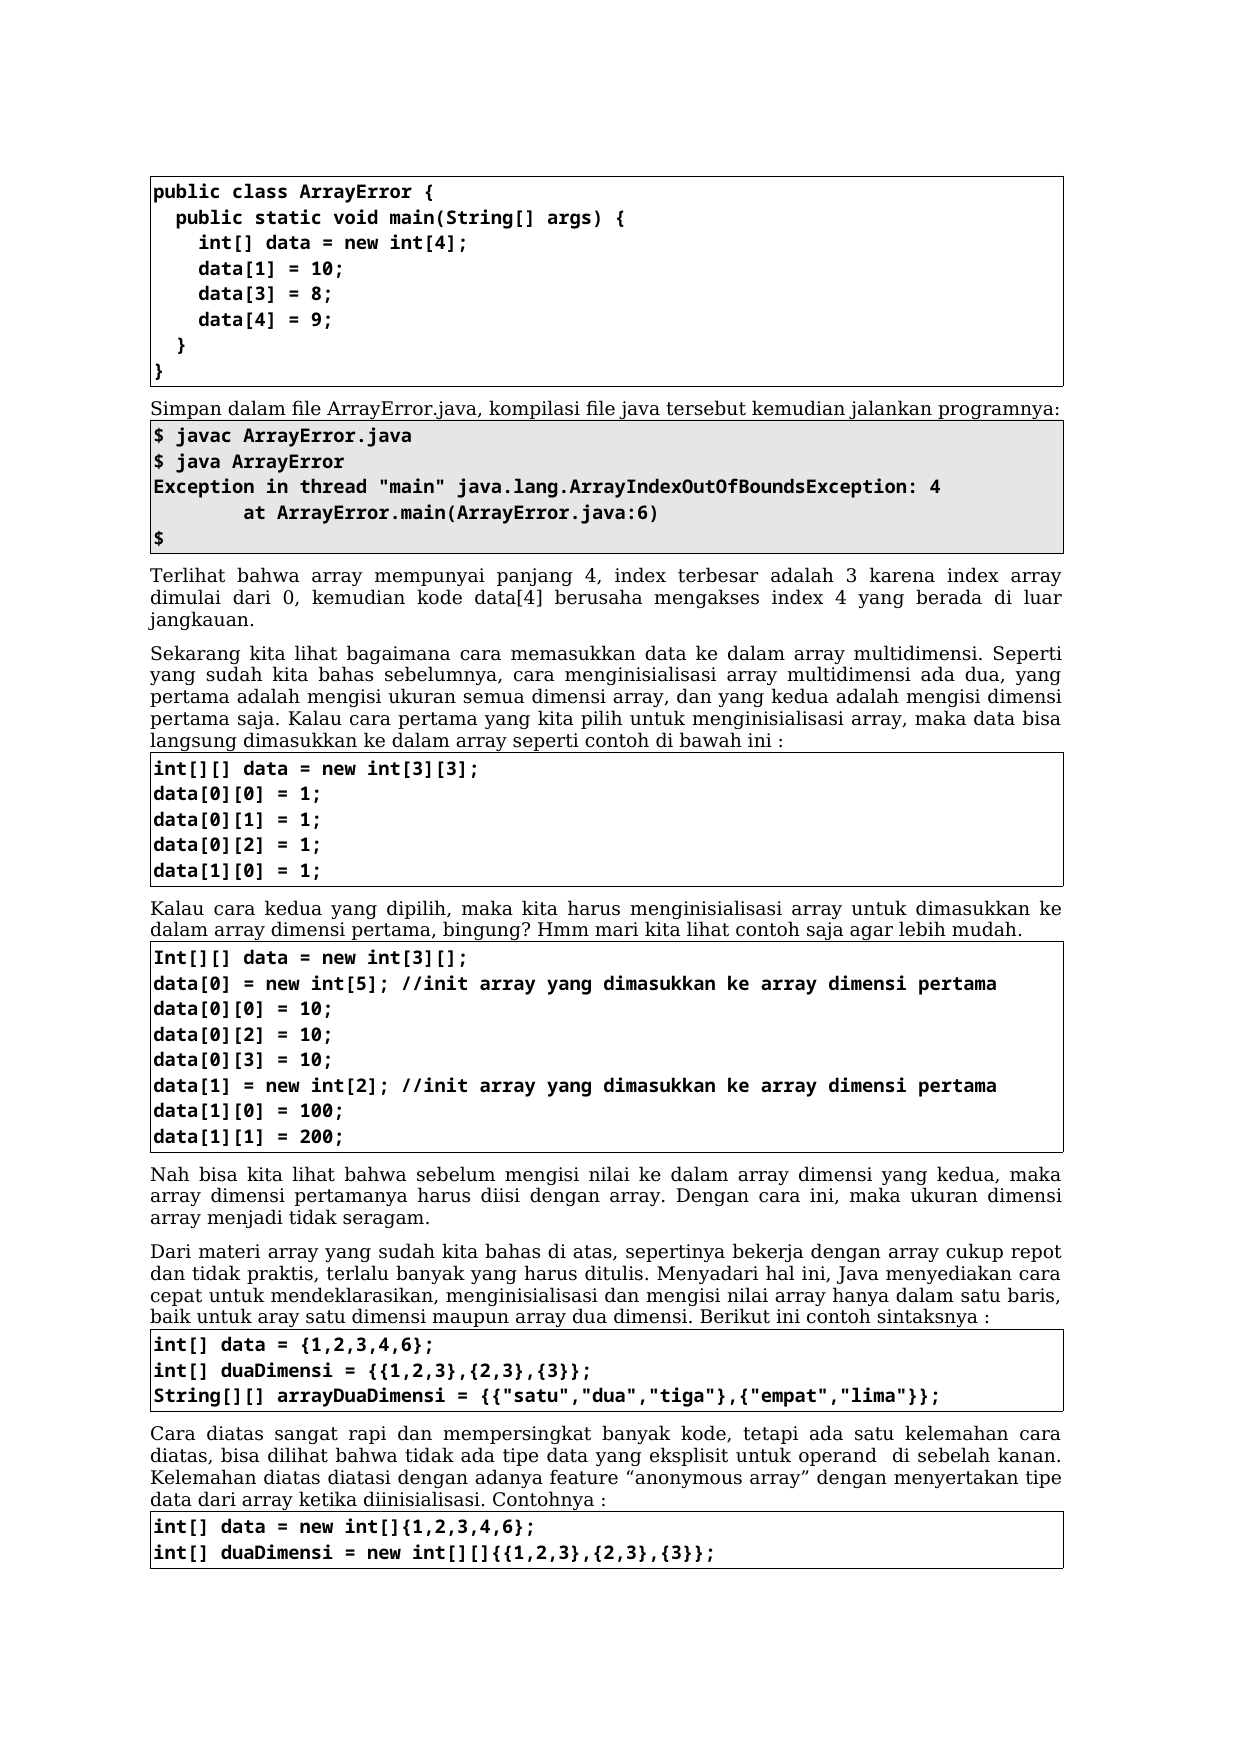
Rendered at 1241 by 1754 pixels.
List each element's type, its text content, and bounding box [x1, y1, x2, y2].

text data[0] = new int[5]; //init array yang dimasukkan ke array dimensi pertama [151, 967, 1063, 992]
text data[0][2] = 10; [151, 1018, 1063, 1043]
text int[] data = {1,2,3,4,6}; [151, 1330, 1063, 1354]
text int[] duaDimensi = {{1,2,3},{2,3},{3}}; [151, 1354, 1063, 1379]
text data[0][0] = 1; [151, 777, 1063, 803]
text data[1][0] = 1; [151, 854, 1063, 886]
text data[4] = 9; [151, 303, 1063, 329]
text Int[][] data = new int[3][]; [151, 942, 1063, 967]
text Dari materi array yang sudah kita bahas di atas, sepertinya bekerja dengan array cukup repot dan tidak praktis, terlalu banyak yang harus ditulis. Menyadari hal ini, Java menyediakan cara cepat untuk mendeklarasikan, menginisialisasi dan mengisi nilai array hanya dalam satu baris, baik untuk aray satu dimensi maupun array dua dimensi. Berikut ini contoh sintaksnya : [150, 1241, 1063, 1328]
text int[] data = new int[4]; [151, 227, 1063, 252]
text data[0][3] = 10; [151, 1043, 1063, 1069]
text data[0][0] = 10; [151, 992, 1063, 1018]
text Nah bisa kita lihat bahwa sebelum mengisi nilai ke dalam array dimensi yang kedua, maka array dimensi pertamanya harus diisi dengan array. Dengan cara ini, maka ukuran dimensi array menjadi tidak seragam. [150, 1163, 1063, 1229]
text Simpan dalam file ArrayError.java, kompilasi file java tersebut kemudian jalankan programnya: [150, 398, 1063, 419]
text Exception in thread "main" java.lang.ArrayIndexOutOfBoundsException: 4 [151, 471, 1063, 496]
text data[0][1] = 1; [151, 803, 1063, 828]
text data[3] = 8; [151, 278, 1063, 303]
text Cara diatas sangat rapi dan mempersingkat banyak kode, tetapi ada satu kelemahan cara diatas, bisa dilihat bahwa tidak ada tipe data yang eksplisit untuk operand di sebelah kanan. Kelemahan diatas diatasi dengan adanya feature “anonymous array” dengan menyertakan tipe data dari array ketika diinisialisasi. Contohnya : [150, 1423, 1063, 1511]
text $ java ArrayError [151, 445, 1063, 471]
text data[1] = 10; [151, 252, 1063, 278]
text Terlihat bahwa array mempunyai panjang 4, index terbesar adalah 3 karena index array dimulai dari 0, kemudian kode data[4] berusaha mengakses index 4 yang berada di luar jangkauan. [150, 565, 1063, 631]
text $ [151, 522, 1063, 553]
text data[1][1] = 200; [151, 1120, 1063, 1152]
text data[1] = new int[2]; //init array yang dimasukkan ke array dimensi pertama [151, 1069, 1063, 1094]
text public static void main(String[] args) { [151, 201, 1063, 227]
text int[] duaDimensi = new int[][]{{1,2,3},{2,3},{3}}; [151, 1536, 1063, 1568]
text $ javac ArrayError.java [151, 421, 1063, 445]
text } [151, 329, 1063, 354]
text Kalau cara kedua yang dipilih, maka kita harus menginisialisasi array untuk dimasukkan ke dalam array dimensi pertama, bingung? Hmm mari kita lihat contoh saja agar lebih mudah. [150, 898, 1063, 941]
text int[][] data = new int[3][3]; [151, 753, 1063, 777]
text data[1][0] = 100; [151, 1094, 1063, 1120]
text } [151, 354, 1063, 386]
text at ArrayError.main(ArrayError.java:6) [151, 496, 1063, 522]
text Sekarang kita lihat bagaimana cara memasukkan data ke dalam array multidimensi. Seperti yang sudah kita bahas sebelumnya, cara menginisialisasi array multidimensi ada dua, yang pertama adalah mengisi ukuran semua dimensi array, dan yang kedua adalah mengisi dimensi pertama saja. Kalau cara pertama yang kita pilih untuk menginisialisasi array, maka data bisa langsung dimasukkan ke dalam array seperti contoh di bawah ini : [150, 643, 1063, 752]
text public class ArrayError { [151, 177, 1063, 201]
text data[0][2] = 1; [151, 828, 1063, 854]
text int[] data = new int[]{1,2,3,4,6}; [151, 1512, 1063, 1536]
text String[][] arrayDuaDimensi = {{"satu","dua","tiga"},{"empat","lima"}}; [151, 1379, 1063, 1411]
